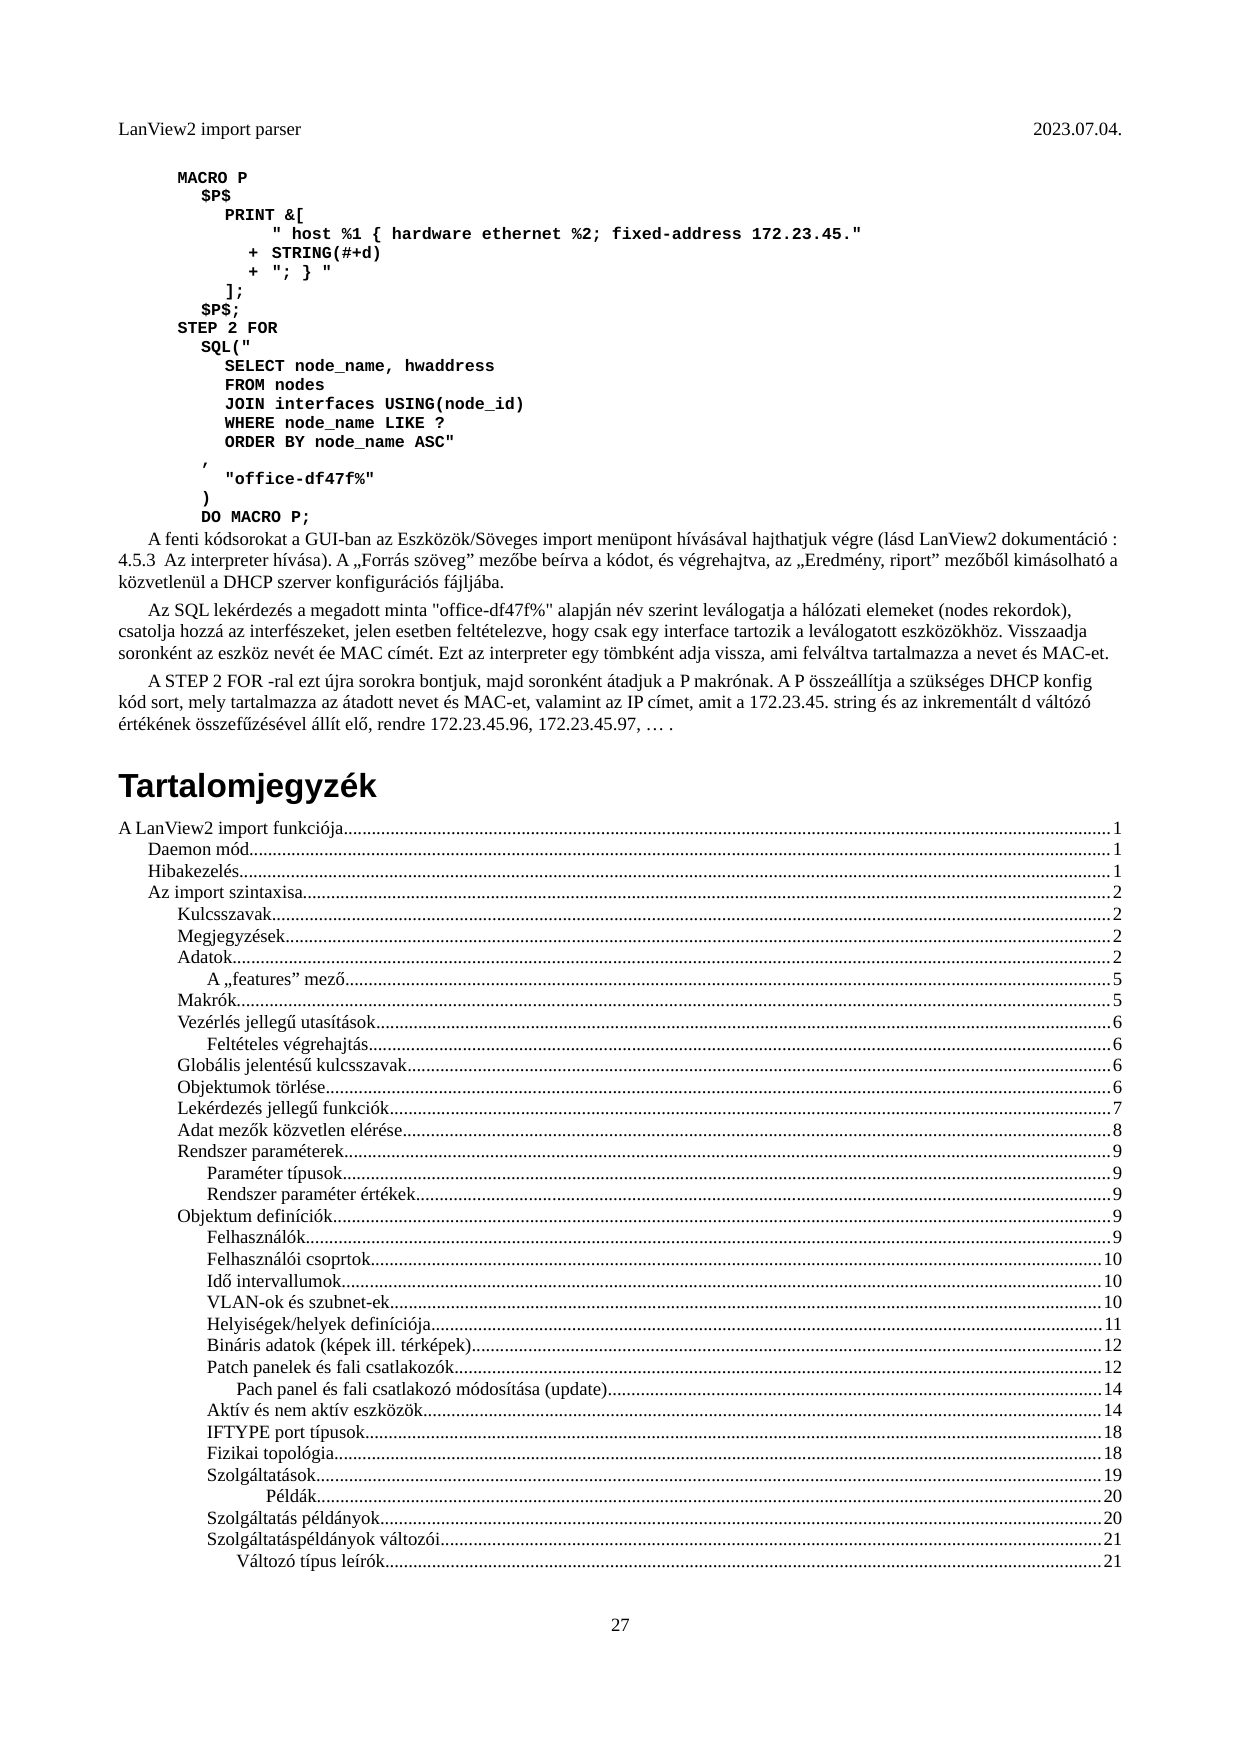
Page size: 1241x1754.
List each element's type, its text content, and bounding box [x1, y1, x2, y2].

text " host %1 { hardware ethernet %2; fixed-address 172.23.45." [177, 226, 1122, 244]
text Adat mezők közvetlen elérése 8 [177, 1119, 1122, 1140]
text Példák 20 [266, 1485, 1122, 1507]
text Patch panelek és fali csatlakozók 12 [207, 1356, 1122, 1377]
text FROM nodes [177, 377, 1122, 395]
text MACRO P [177, 169, 1122, 188]
text Fizikai topológia 18 [207, 1442, 1122, 1464]
text Lekérdezés jellegű funkciók 7 [177, 1097, 1122, 1119]
text A fenti kódsorokat a GUI-ban az Eszközök/Söveges import menüpont hívásával hajthatjuk végre (lásd LanView2 dokumentáció : 4.5.3 Az interpreter hívása). A „Forrás szöveg” mezőbe beírva a kódot, és végrehajtva, az „Eredmény, riport” mezőből kimásolható a közvetlenül a DHCP szerver konfigurációs fájljába. [118, 527, 1122, 592]
text Kulcsszavak 2 [177, 903, 1122, 924]
text $P$ [177, 188, 1122, 207]
text Szolgáltatáspéldányok változói 21 [207, 1528, 1122, 1550]
text IFTYPE port típusok 18 [207, 1421, 1122, 1442]
text A „features” mező 5 [207, 968, 1122, 989]
text Daemon mód 1 [148, 838, 1122, 860]
text A LanView2 import funkciója 1 [118, 817, 1122, 838]
text ORDER BY node_name ASC" [177, 433, 1122, 452]
text Paraméter típusok 9 [207, 1162, 1122, 1183]
text "office-df47f%" [177, 471, 1122, 490]
text STEP 2 FOR [177, 320, 1122, 339]
text Az import szintaxisa 2 [148, 881, 1122, 903]
text Változó típus leírók 21 [236, 1550, 1122, 1571]
text Makrók 5 [177, 989, 1122, 1011]
text ) [177, 490, 1122, 508]
text PRINT &[ [177, 207, 1122, 226]
text Bináris adatok (képek ill. térképek) 12 [207, 1334, 1122, 1356]
text Idő intervallumok 10 [207, 1269, 1122, 1291]
text Vezérlés jellegű utasítások 6 [177, 1011, 1122, 1032]
text Szolgáltatás példányok 20 [207, 1507, 1122, 1528]
text $P$; [177, 301, 1122, 320]
text Objektum definíciók 9 [177, 1205, 1122, 1226]
text WHERE node_name LIKE ? [177, 414, 1122, 433]
text Objektumok törlése 6 [177, 1076, 1122, 1097]
text ]; [177, 282, 1122, 301]
text JOIN interfaces USING(node_id) [177, 395, 1122, 414]
text Feltételes végrehajtás 6 [207, 1032, 1122, 1054]
text Globális jelentésű kulcsszavak 6 [177, 1054, 1122, 1076]
text VLAN-ok és szubnet-ek 10 [207, 1291, 1122, 1313]
text Felhasználók 9 [207, 1226, 1122, 1248]
text Megjegyzések 2 [177, 924, 1122, 946]
text Az SQL lekérdezés a megadott minta "office-df47f%" alapján név szerint leválogatja a hálózati elemeket (nodes rekordok), csatolja hozzá az interfészeket, jelen esetben feltételezve, hogy csak egy interface tartozik a leválogatott eszközökhöz. Visszaadja soronként az eszköz nevét ée MAC címét. Ezt az interpreter egy tömbként adja vissza, ami felváltva tartalmazza a nevet és MAC-et. [118, 598, 1122, 663]
text + "; } " [177, 263, 1122, 282]
text + STRING(#+d) [177, 244, 1122, 263]
text , [177, 452, 1122, 471]
text SELECT node_name, hwaddress [177, 358, 1122, 377]
text Szolgáltatások 19 [207, 1464, 1122, 1485]
subtitle Tartalomjegyzék [118, 766, 1122, 804]
text Helyiségek/helyek definíciója 11 [207, 1313, 1122, 1334]
text Rendszer paraméter értékek 9 [207, 1183, 1122, 1205]
text Adatok 2 [177, 946, 1122, 968]
text A STEP 2 FOR -ral ezt újra sorokra bontjuk, majd soronként átadjuk a P makrónak. A P összeállítja a szükséges DHCP konfig kód sort, mely tartalmazza az átadott nevet és MAC-et, valamint az IP címet, amit a 172.23.45. string és az inkrementált d váltózó értékének összefűzésével állít elő, rendre 172.23.45.96, 172.23.45.97, … . [118, 670, 1122, 734]
text DO MACRO P; [177, 508, 1122, 527]
text Pach panel és fali csatlakozó módosítása (update) 14 [236, 1377, 1122, 1399]
text Felhasználói csoprtok 10 [207, 1248, 1122, 1269]
text Aktív és nem aktív eszközök 14 [207, 1399, 1122, 1421]
text Rendszer paraméterek 9 [177, 1140, 1122, 1162]
text SQL(" [177, 339, 1122, 358]
text Hibakezelés 1 [148, 860, 1122, 881]
